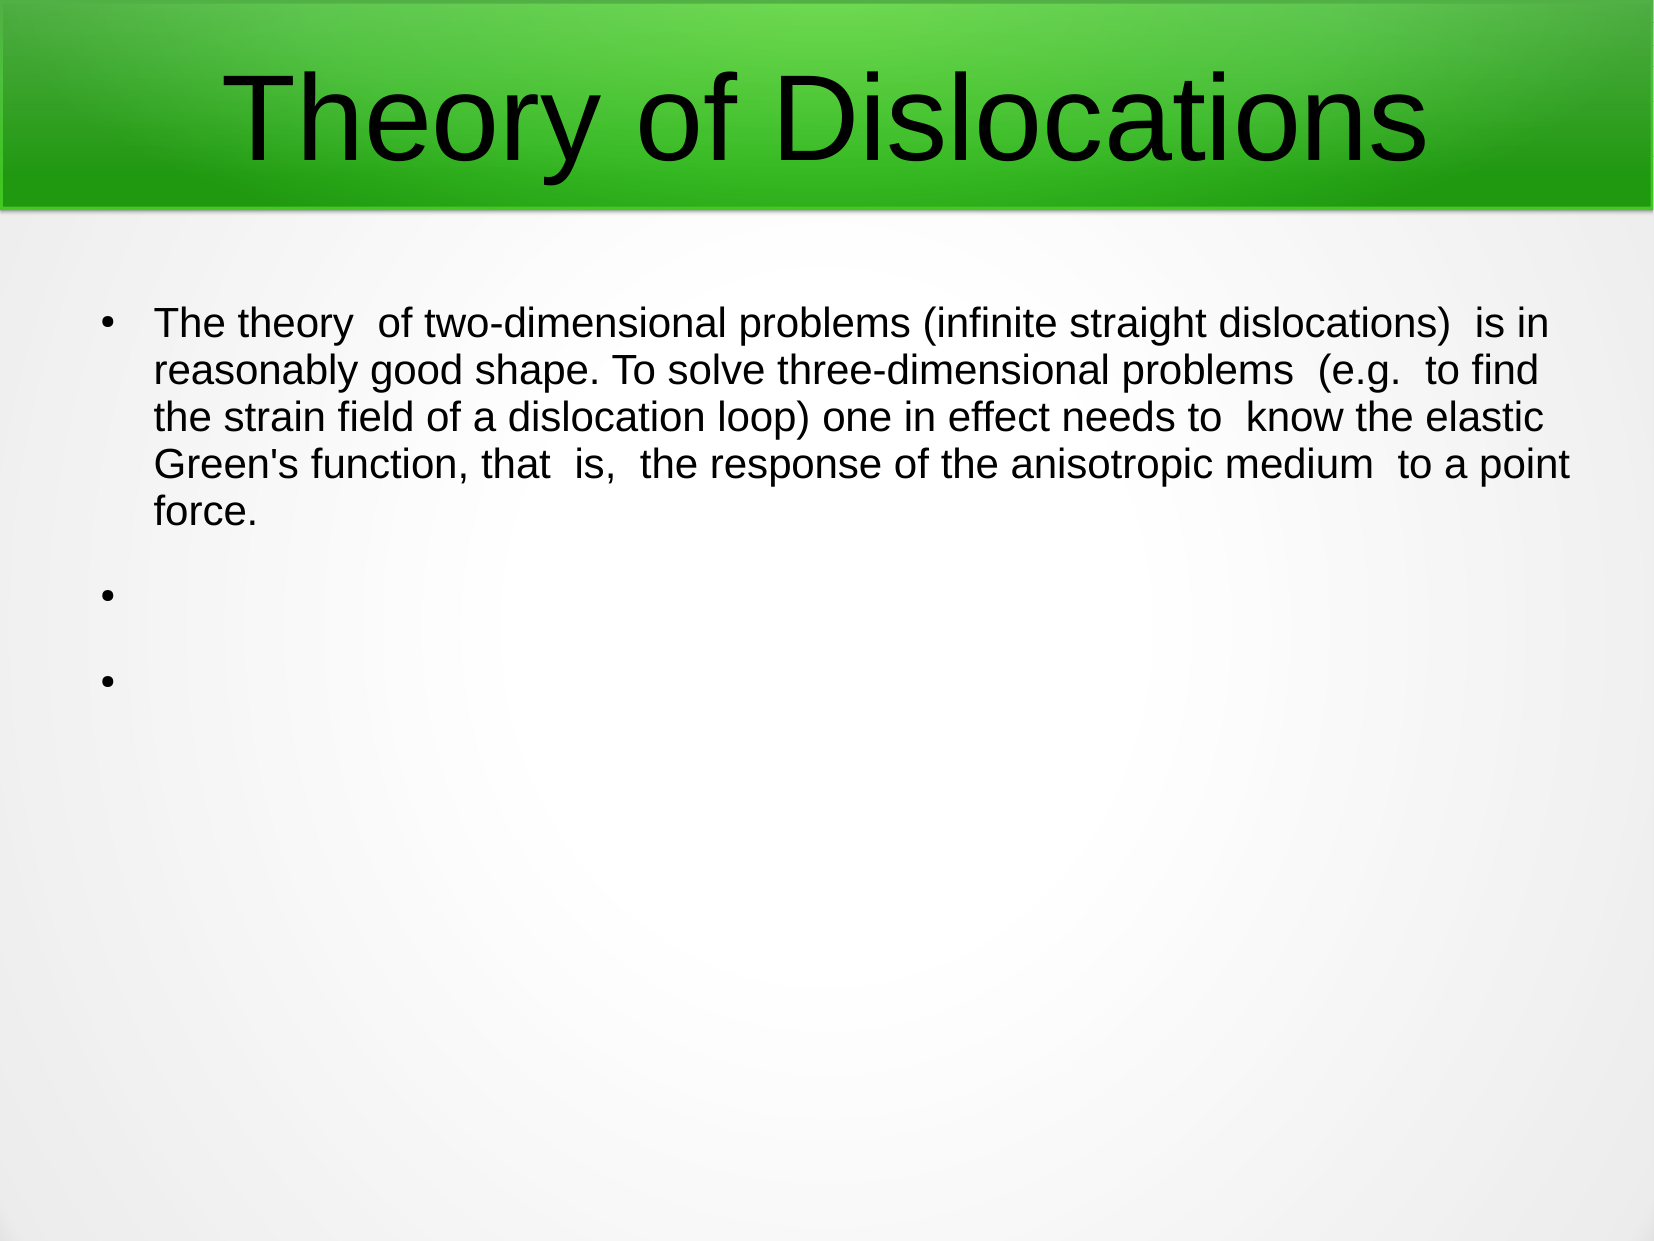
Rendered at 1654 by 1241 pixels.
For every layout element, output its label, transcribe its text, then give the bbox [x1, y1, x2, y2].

list The theory of two-dimensional problems (infinite straight dislocations) is in reasonably good shape. To solve three-dimensional problems (e.g. to find the strain field of a dislocation loop) one in effect needs to know the elastic Green's function, that is, the response of the anisotropic medium to a point force. [82, 299, 1571, 1019]
title Theory of Dislocations [82, 47, 1571, 189]
